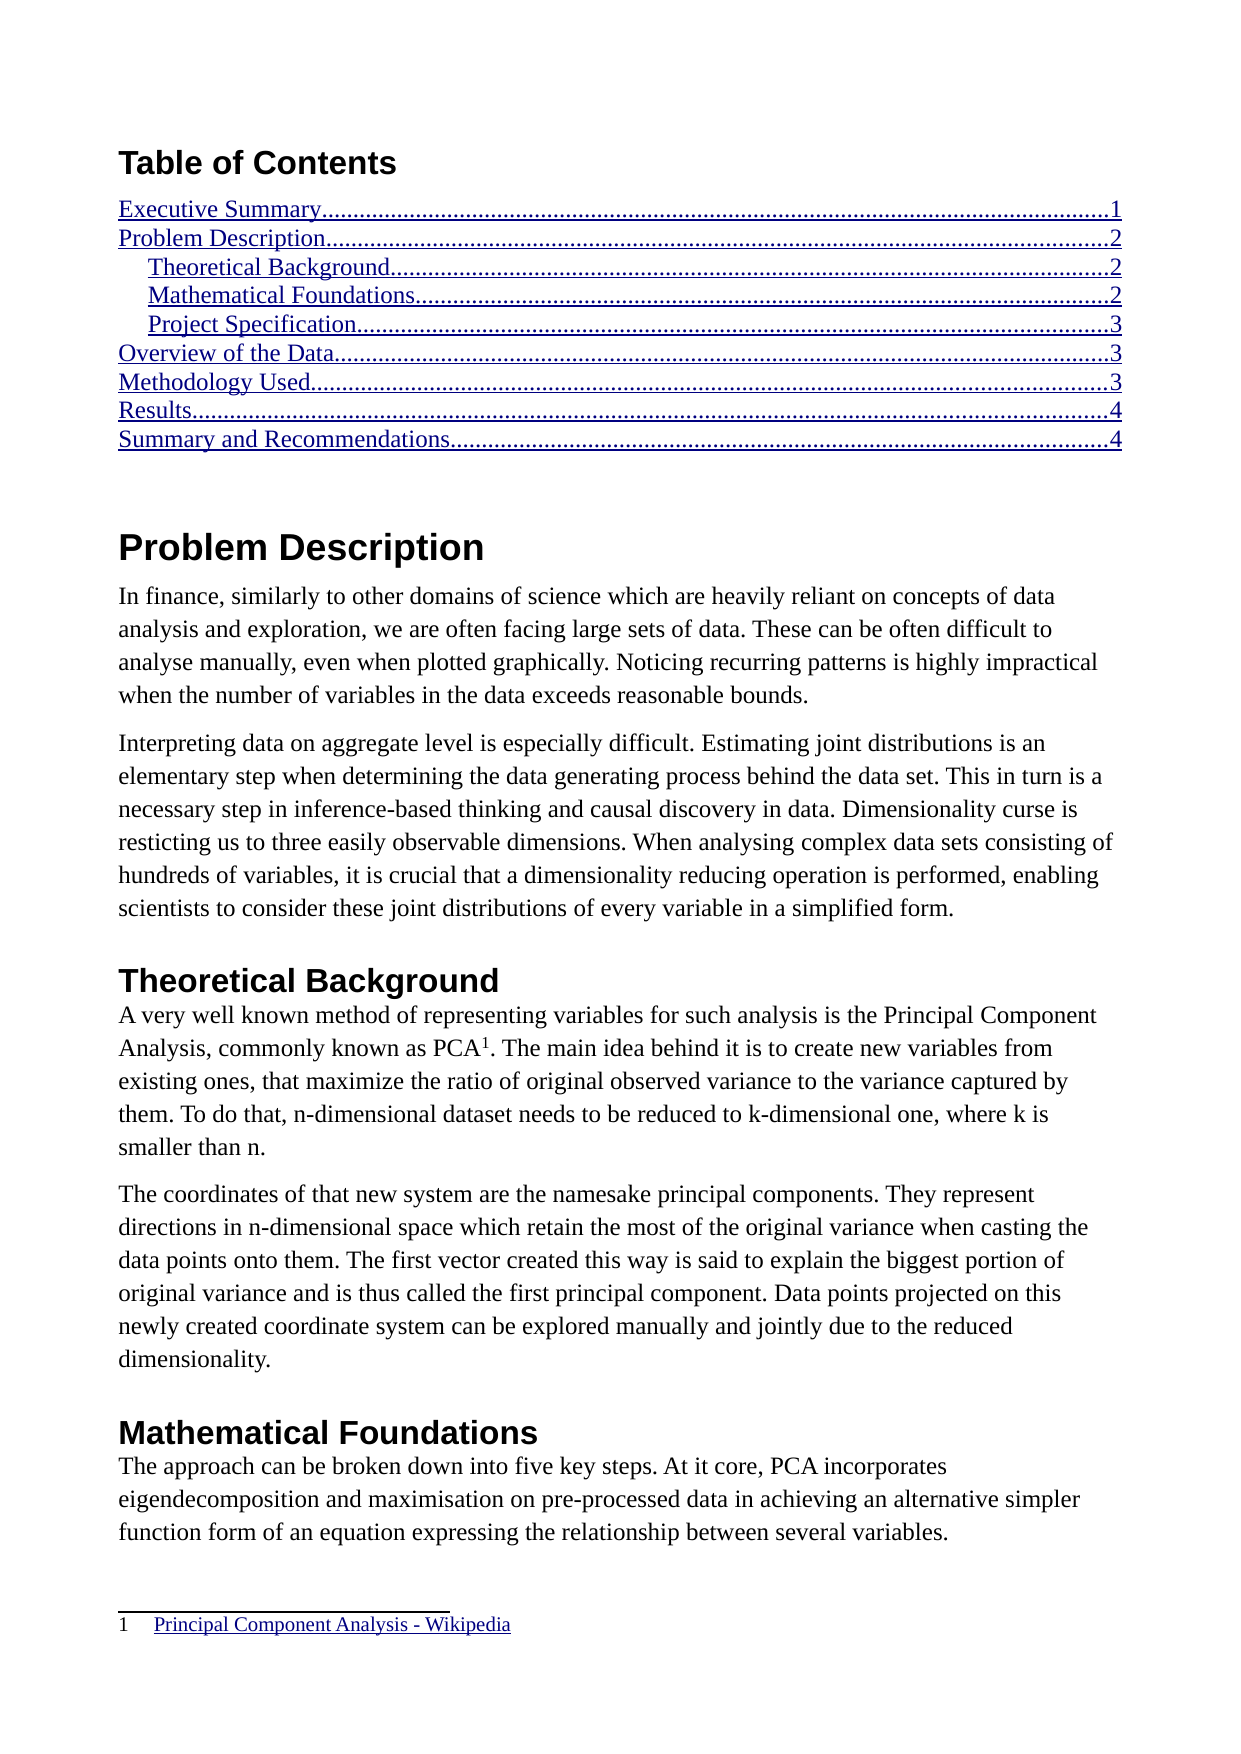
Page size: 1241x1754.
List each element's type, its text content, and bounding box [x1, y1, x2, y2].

text Project Specification 3 [148, 309, 1122, 334]
text Mathematical Foundations 2 [148, 280, 1122, 305]
text Results 4 [118, 395, 1122, 420]
subtitle Problem Description [118, 525, 1122, 568]
text The coordinates of that new system are the namesake principal components. They represent directions in n-dimensional space which retain the most of the original variance when casting the data points onto them. The first vector created this way is said to explain the biggest portion of original variance and is thus called the first principal component. Data points projected on this newly created coordinate system can be explored manually and jointly due to the reduced dimensionality. [118, 1179, 1122, 1373]
text Problem Description 2 [118, 223, 1122, 248]
text Summary and Recommendations 4 [118, 424, 1122, 449]
subtitle Mathematical Foundations [118, 1413, 1122, 1451]
subtitle Theoretical Background [118, 961, 1122, 1000]
text Principal Component Analysis - Wikipedia [118, 1612, 1122, 1636]
text In finance, similarly to other domains of science which are heavily reliant on concepts of data analysis and exploration, we are often facing large sets of data. These can be often difficult to analyse manually, even when plotted graphically. Noticing recurring patterns is highly impractical when the number of variables in the data exceeds reasonable bounds. [118, 581, 1122, 709]
text Overview of the Data 3 [118, 338, 1122, 363]
text Methodology Used 3 [118, 367, 1122, 392]
text Executive Summary 1 [118, 194, 1122, 219]
subtitle Table of Contents [118, 143, 1122, 182]
text A very well known method of representing variables for such analysis is the Principal Component Analysis, commonly known as PCA. The main idea behind it is to create new variables from existing ones, that maximize the ratio of original observed variance to the variance captured by them. To do that, n-dimensional dataset needs to be reduced to k-dimensional one, where k is smaller than n. [118, 1000, 1122, 1161]
text Interpreting data on aggregate level is especially difficult. Estimating joint distributions is an elementary step when determining the data generating process behind the data set. This in turn is a necessary step in inference-based thinking and causal discovery in data. Dimensionality curse is resticting us to three easily observable dimensions. When analysing complex data sets consisting of hundreds of variables, it is crucial that a dimensionality reducing operation is performed, enabling scientists to consider these joint distributions of every variable in a simplified form. [118, 728, 1122, 922]
text Theoretical Background 2 [148, 252, 1122, 277]
text The approach can be broken down into five key steps. At it core, PCA incorporates eigendecomposition and maximisation on pre-processed data in achieving an alternative simpler function form of an equation expressing the relationship between several variables. [118, 1451, 1122, 1546]
